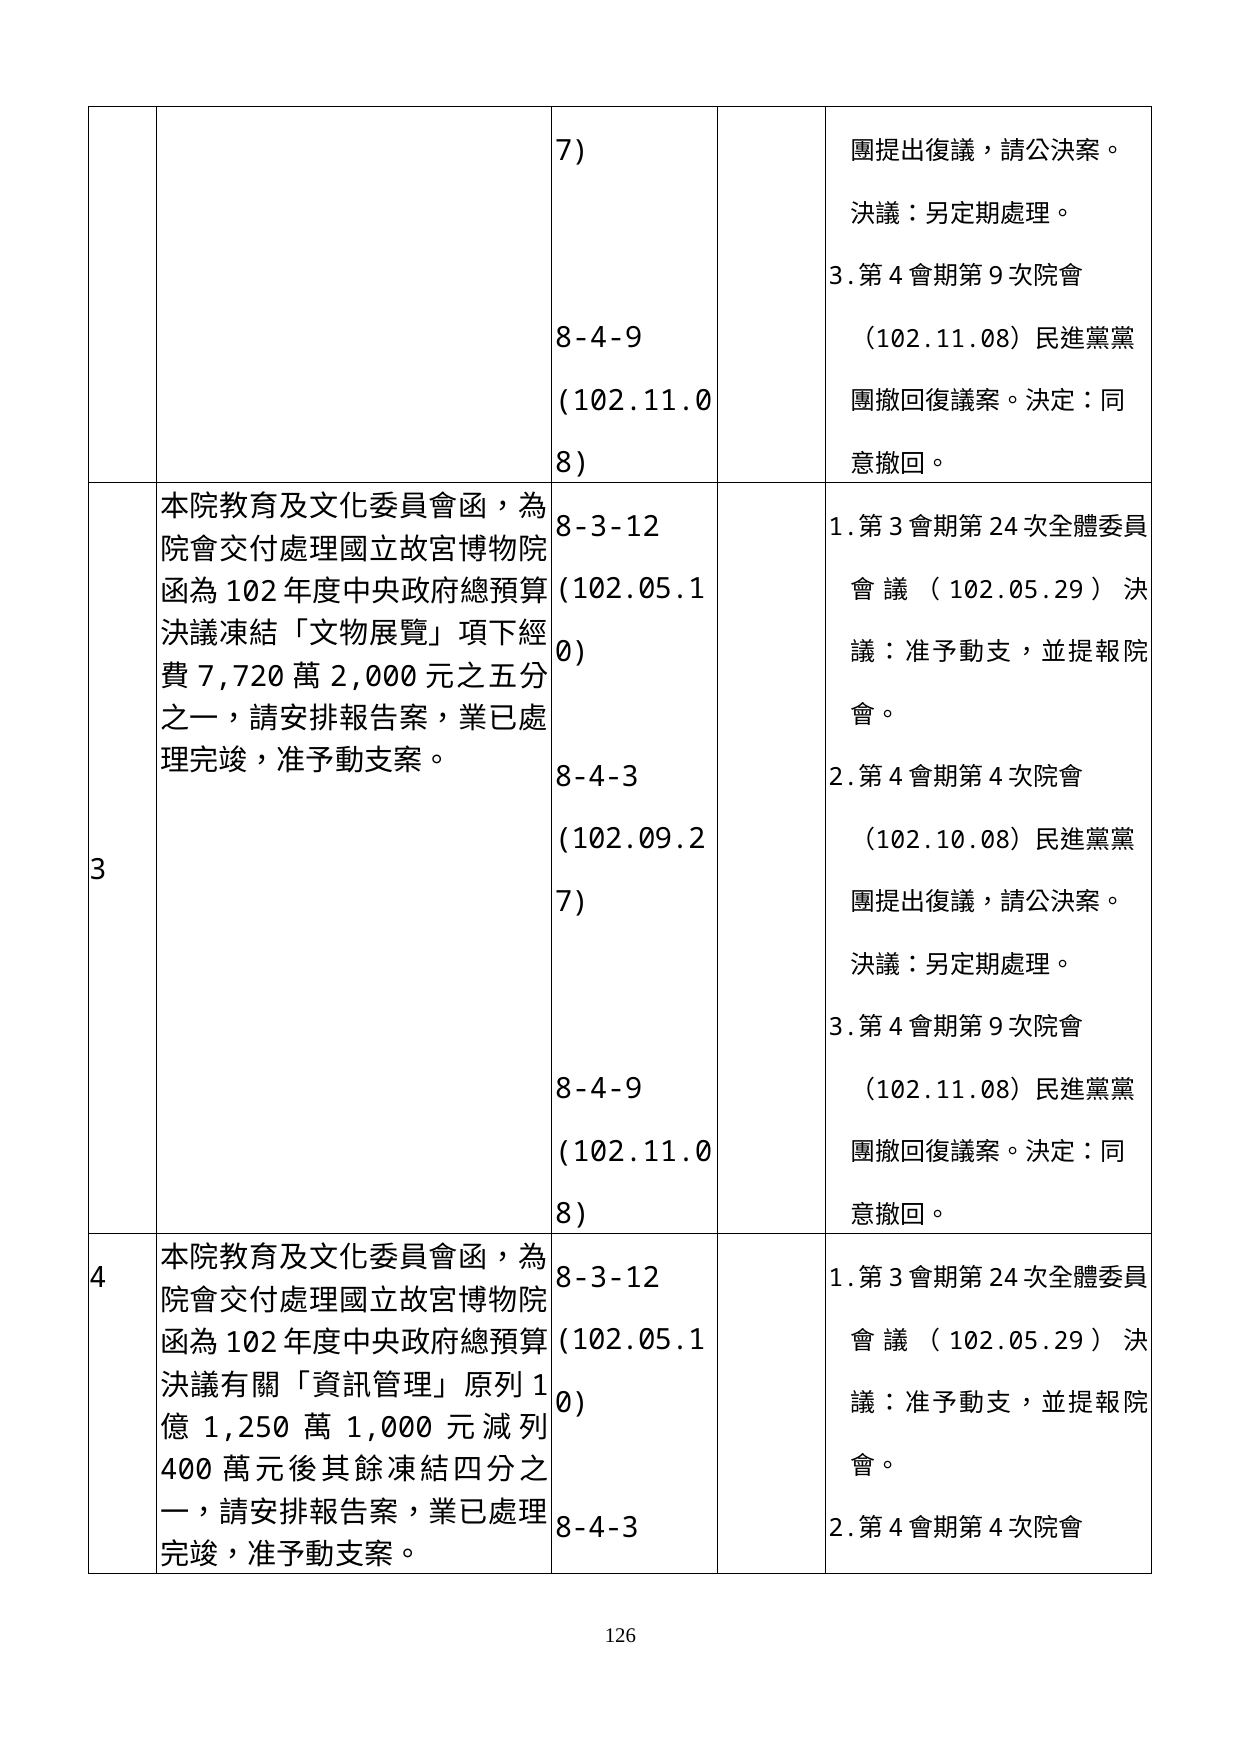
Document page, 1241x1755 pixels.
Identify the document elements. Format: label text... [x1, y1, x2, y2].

table_cell 本院教育及文化委員會函，為院會交付處理國立故宮博物院函為102年度中央政府總預算決議有關「資訊管理」原列1億1,250萬1,000元減列400萬元後其餘凍結四分之一，請安排報告案，業已處理完竣，准予動支案。 [157, 1234, 551, 1573]
table_cell 本院教育及文化委員會函，為院會交付處理國立故宮博物院函為102年度中央政府總預算決議凍結「文物展覽」項下經費7,720萬2,000元之五分之一，請安排報告案，業已處理完竣，准予動支案。 [157, 483, 551, 1233]
table_cell 1.第3會期第24次全體委員會議（102.05.29）決議：准予動支，並提報院會。 2.第4會期第4次院會 （102.10.08）民進黨黨團提出復議，請公決案。決議：另定期處理。 3.第4會期第9次院會 （102.11.08）民進黨黨團撤回復議案。決定：同意撤回。 [826, 483, 1151, 1233]
table_cell [718, 107, 825, 482]
table_cell 8-3-12 (102.05.10) 8-4-3 [552, 1234, 717, 1573]
table_cell [89, 483, 156, 1233]
table_cell 8-3-12 (102.05.10) 8-4-3 (102.09.27) 8-4-9 (102.11.08) [552, 483, 717, 1233]
table_cell 7) 8-4-9 (102.11.08) [552, 107, 717, 482]
table_cell 1.第3會期第24次全體委員會議（102.05.29）決議：准予動支，並提報院會。 2.第4會期第4次院會 [826, 1234, 1151, 1573]
table_cell [89, 1234, 156, 1573]
table_cell [157, 107, 551, 482]
table_cell [89, 107, 156, 482]
table_cell [718, 483, 825, 1233]
table_cell [718, 1234, 825, 1573]
table_cell 團提出復議，請公決案。決議：另定期處理。 3.第4會期第9次院會 （102.11.08）民進黨黨團撤回復議案。決定：同意撤回。 [826, 107, 1151, 482]
